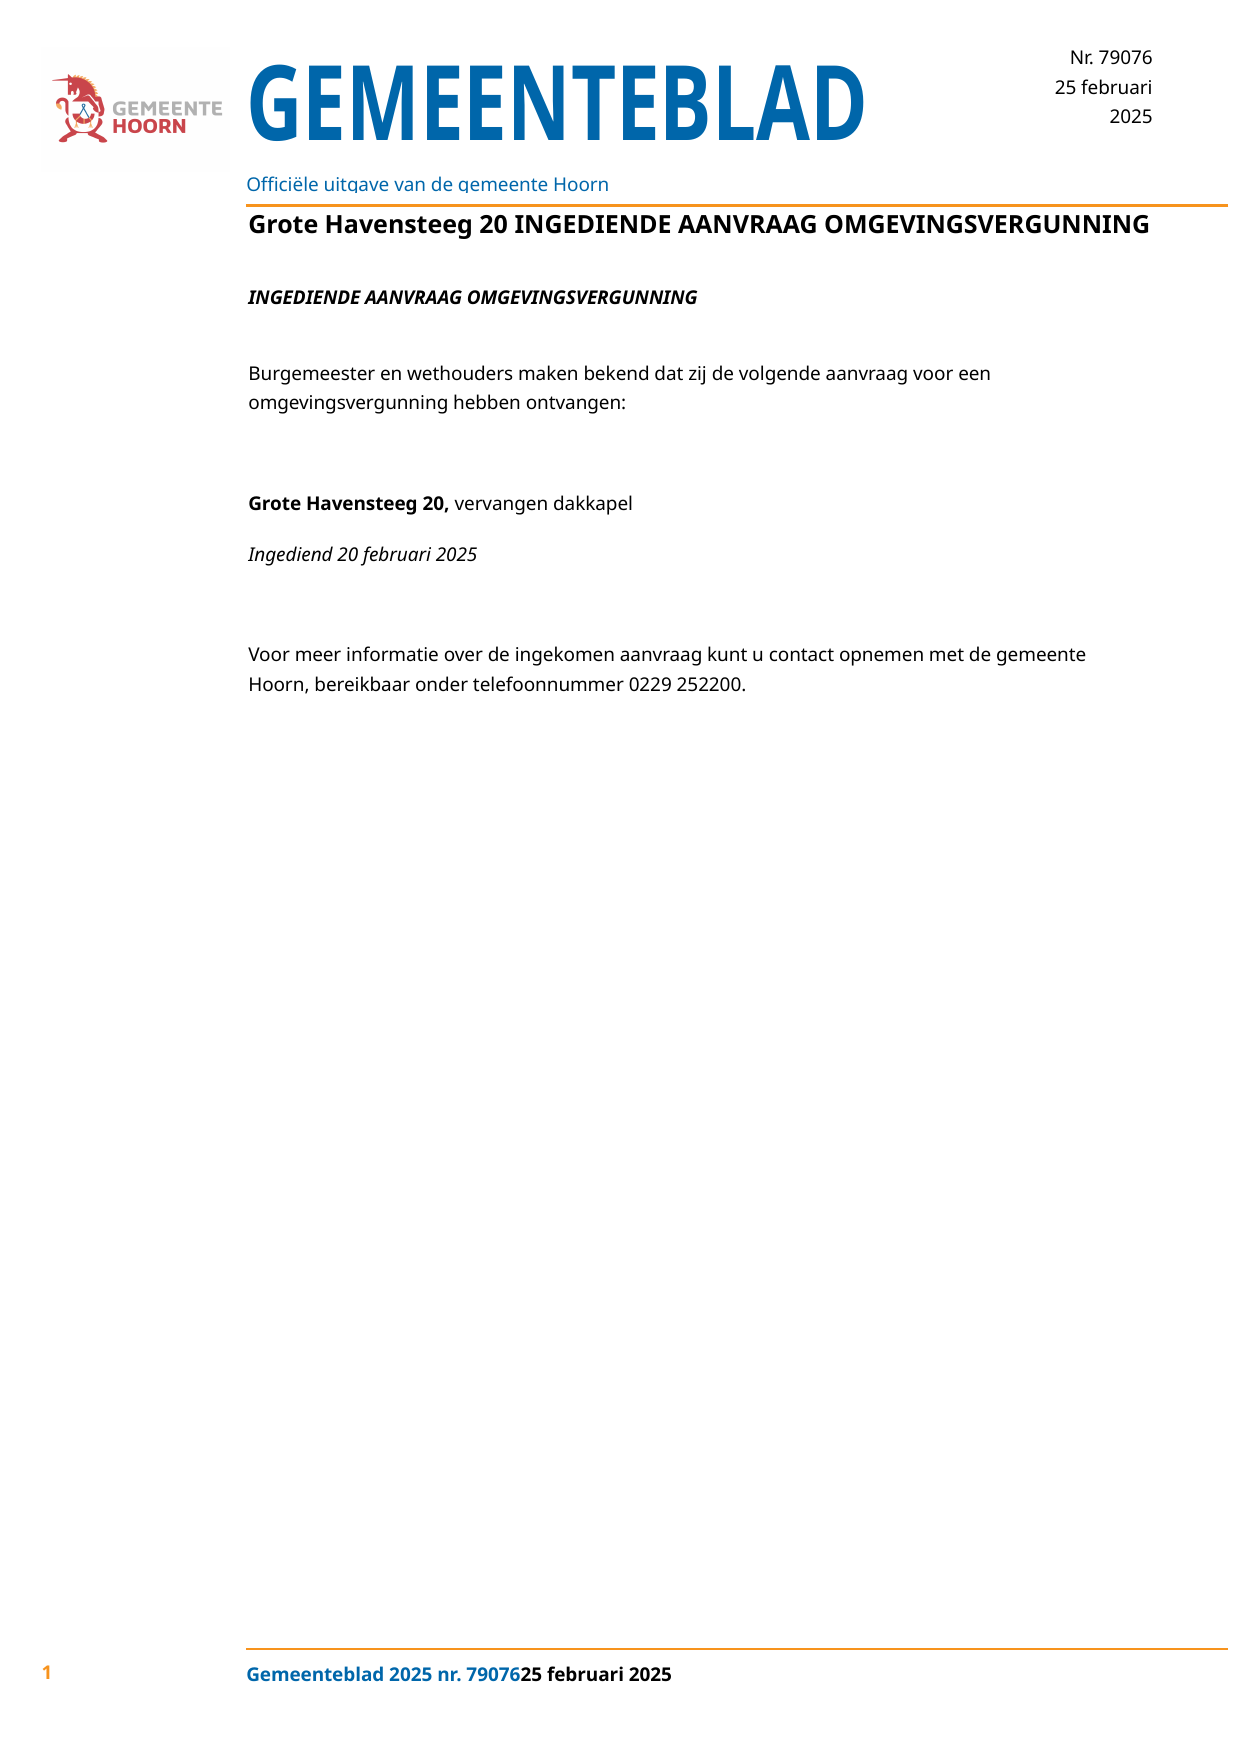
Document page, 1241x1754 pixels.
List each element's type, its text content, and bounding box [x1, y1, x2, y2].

text Grote Havensteeg 20, vervangen dakkapel [248, 490, 1152, 516]
text Grote Havensteeg 20 INGEDIENDE AANVRAAG OMGEVINGSVERGUNNING [248, 207, 1152, 241]
text INGEDIENDE AANVRAAG OMGEVINGSVERGUNNING [248, 284, 1152, 309]
text Burgemeester en wethouders maken bekend dat zij de volgende aanvraag voor een omgevingsvergunning hebben ontvangen: [248, 360, 1152, 415]
text Ingediend 20 februari 2025 [248, 541, 1152, 567]
picture [41, 47, 231, 172]
text Voor meer informatie over de ingekomen aanvraag kunt u contact opnemen met de gemeente Hoorn, bereikbaar onder telefoonnummer 0229 252200. [248, 642, 1152, 697]
